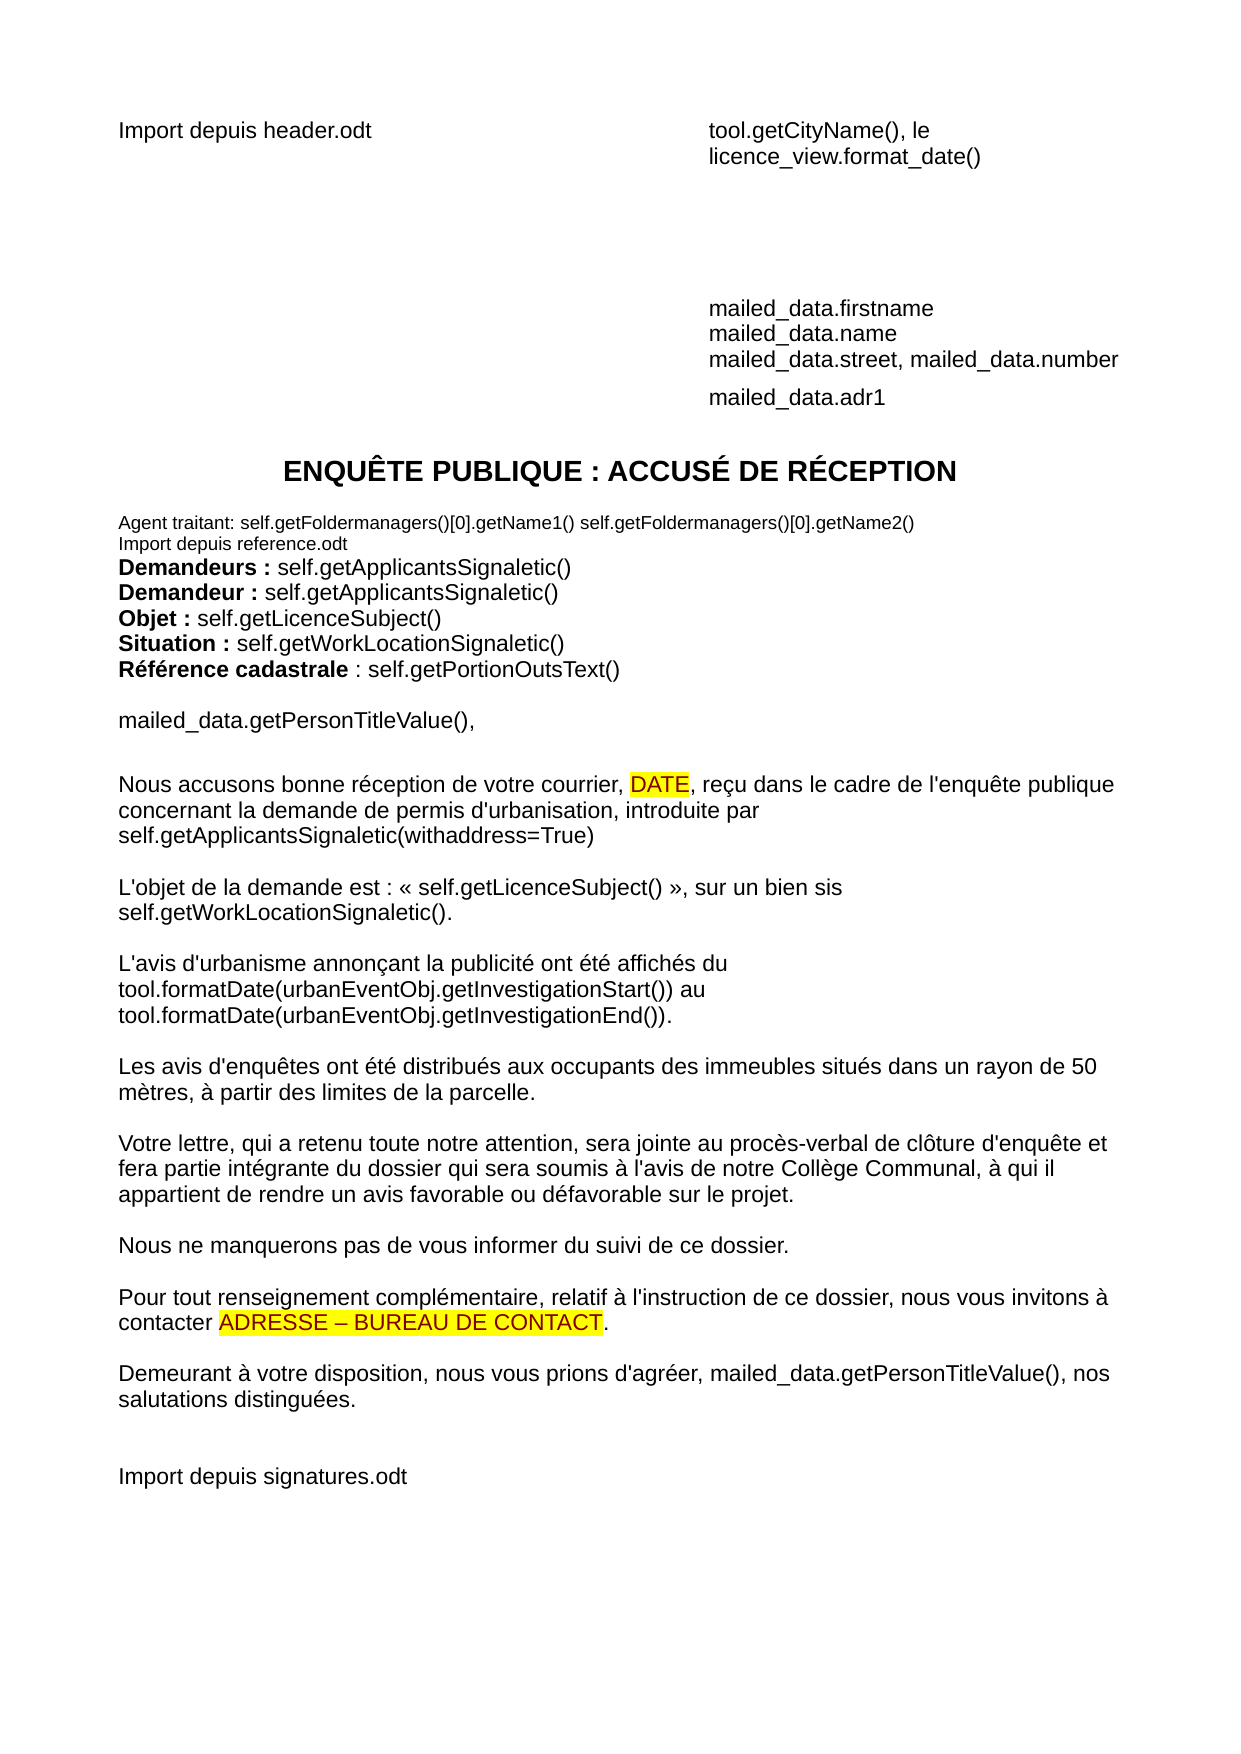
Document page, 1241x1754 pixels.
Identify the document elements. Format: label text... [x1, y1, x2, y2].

text Pour tout renseignement complémentaire, relatif à l'instruction de ce dossier, nous vous invitons à contacter ADRESSE – BUREAU DE CONTACT. [118, 1284, 1122, 1336]
text Référence cadastrale : self.getPortionOutsText() [118, 657, 1122, 682]
text Demeurant à votre disposition, nous vous prions d'agréer, mailed_data.getPersonTitleValue(), nos salutations distinguées. [118, 1361, 1122, 1412]
text Import depuis signatures.odt [118, 1464, 1122, 1489]
text L'objet de la demande est : « self.getLicenceSubject() », sur un bien sis self.getWorkLocationSignaletic(). [118, 874, 1122, 926]
text Agent traitant: self.getFoldermanagers()[0].getName1() self.getFoldermanagers()[0].getName2() [118, 512, 1122, 533]
text Demandeurs : self.getApplicantsSignaletic() [118, 554, 1122, 580]
text Import depuis reference.odt [118, 533, 1122, 554]
text Les avis d'enquêtes ont été distribués aux occupants des immeubles situés dans un rayon de 50 mètres, à partir des limites de la parcelle. [118, 1054, 1122, 1105]
title Enquête publique : ACCUSÉ DE RÉCEPTION [118, 455, 1122, 488]
text Votre lettre, qui a retenu toute notre attention, sera jointe au procès-verbal de clôture d'enquête et fera partie intégrante du dossier qui sera soumis à l'avis de notre Collège Communal, à qui il appartient de rendre un avis favorable ou défavorable sur le projet. [118, 1131, 1122, 1207]
text Situation : self.getWorkLocationSignaletic() [118, 631, 1122, 657]
table_header tool.getCityName(), le licence_view.format_date() mailed_data.firstname mailed_data.name mailed_data.street, mailed_data.number mailed_data.adr1 [709, 118, 1123, 423]
text Demandeur : self.getApplicantsSignaletic() [118, 580, 1122, 606]
text mailed_data.getPersonTitleValue(), [118, 708, 1122, 734]
text Objet : self.getLicenceSubject() [118, 606, 1122, 631]
text L'avis d'urbanisme annonçant la publicité ont été affichés du tool.formatDate(urbanEventObj.getInvestigationStart()) au tool.formatDate(urbanEventObj.getInvestigationEnd()). [118, 951, 1122, 1028]
table_header Import depuis header.odt [118, 118, 708, 423]
text Nous ne manquerons pas de vous informer du suivi de ce dossier. [118, 1233, 1122, 1259]
text Nous accusons bonne réception de votre courrier, DATE, reçu dans le cadre de l'enquête publique concernant la demande de permis d'urbanisation, introduite par self.getApplicantsSignaletic(withaddress=True) [118, 772, 1122, 849]
